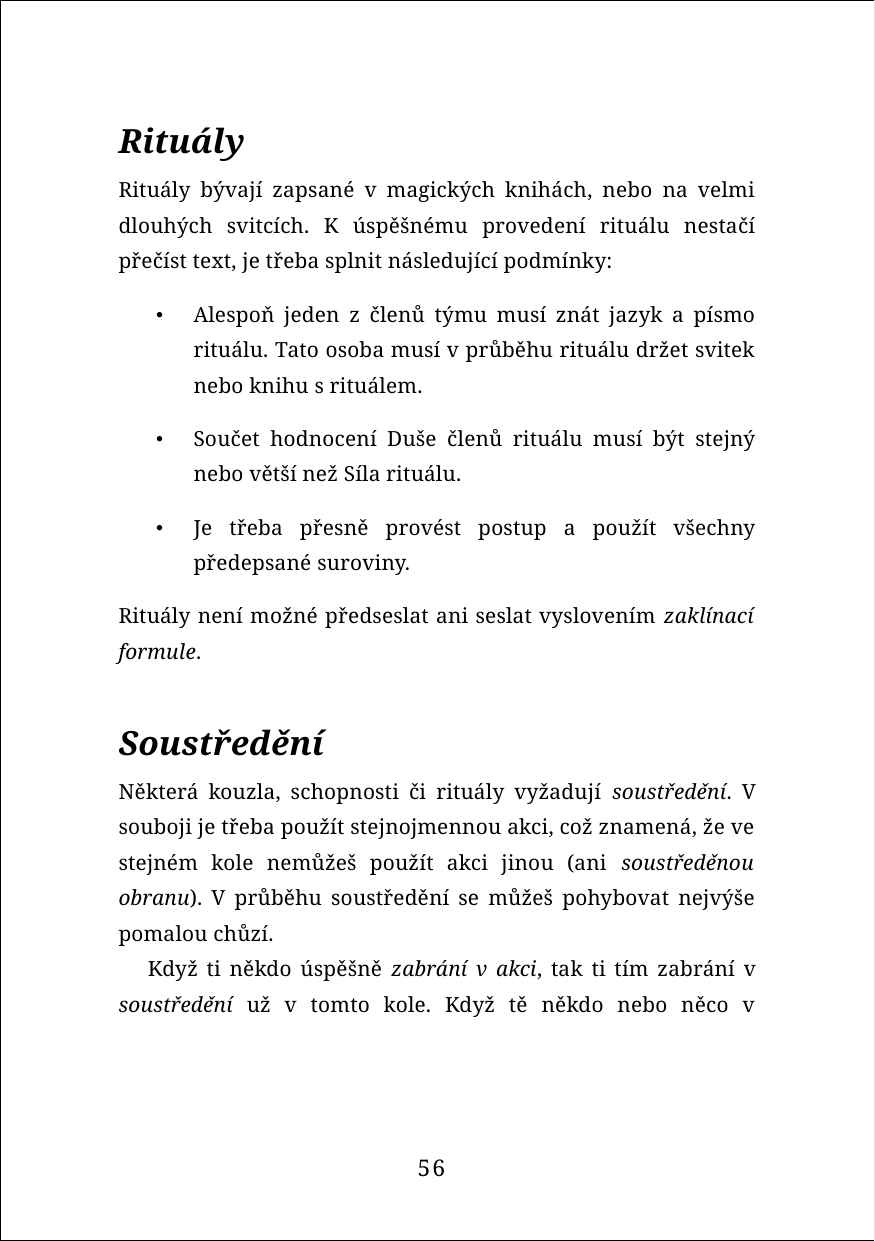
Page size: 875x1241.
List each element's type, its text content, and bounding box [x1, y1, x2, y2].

list Je třeba přesně provést postup a použít všechny předepsané suroviny. [156, 513, 756, 577]
subtitle Rituály [118, 118, 756, 164]
text Některá kouzla, schopnosti či rituály vyžadují soustředění. V souboji je třeba použít stejnojmennou akci, což znamená, že ve stejném kole nemůžeš použít akci jinou (ani soustředěnou obranu). V průběhu soustředění se můžeš pohybovat nejvýše pomalou chůzí. Když ti někdo úspěšně zabrání v akci, tak ti tím zabrání v soustředění už v tomto kole. Když tě někdo nebo něco v [118, 777, 756, 1018]
text Rituály není možné předseslat ani seslat vyslovením zaklínací formule. [118, 601, 756, 665]
list Součet hodnocení Duše členů rituálu musí být stejný nebo větší než Síla rituálu. [156, 424, 756, 488]
text Rituály bývají zapsané v magických knihách, nebo na velmi dlouhých svitcích. K úspěšnému provedení rituálu nestačí přečíst text, je třeba splnit následující podmínky: [118, 175, 756, 275]
subtitle Soustředění [118, 720, 756, 765]
list Alespoň jeden z členů týmu musí znát jazyk a písmo rituálu. Tato osoba musí v průběhu rituálu držet svitek nebo knihu s rituálem. [156, 300, 756, 399]
